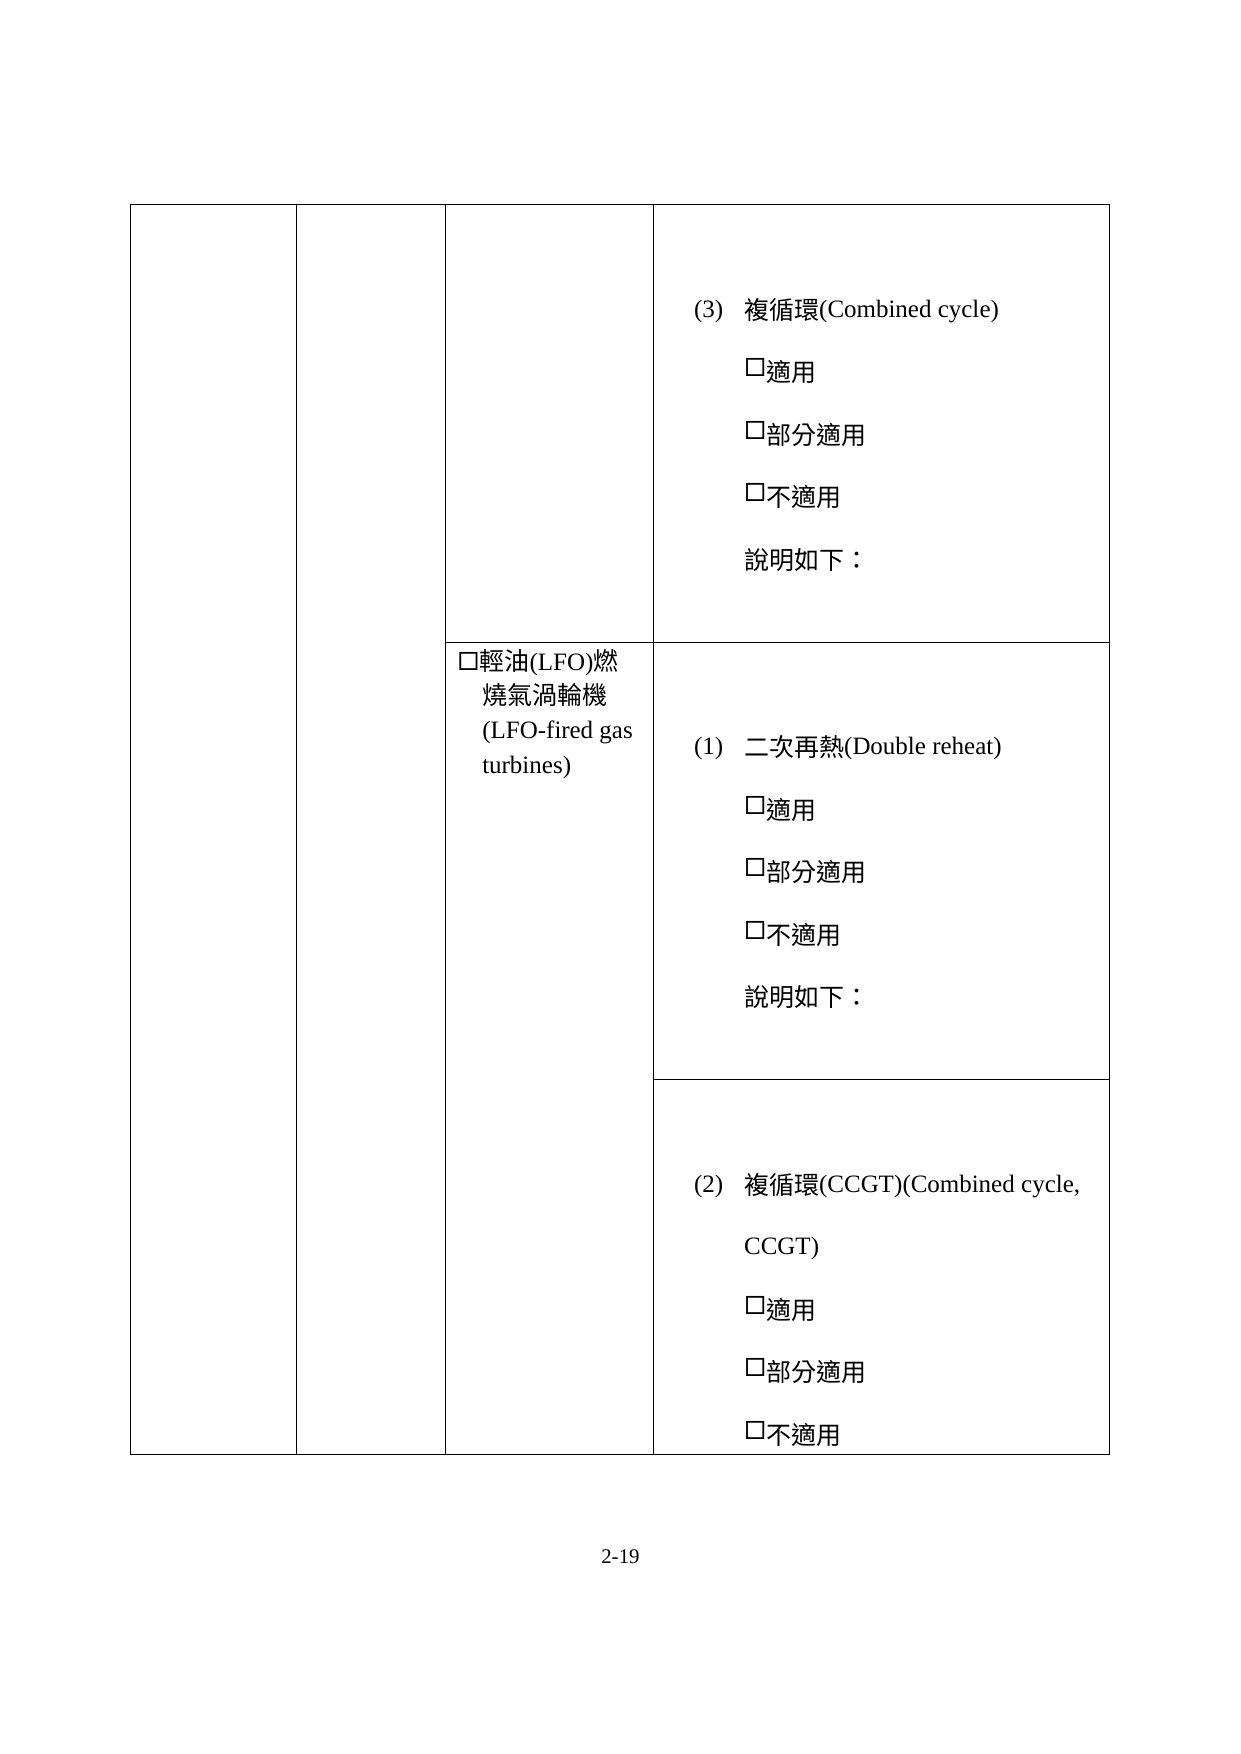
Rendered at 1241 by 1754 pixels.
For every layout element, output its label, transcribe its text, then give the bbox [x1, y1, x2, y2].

table_cell 二次再熱(Double reheat) 適用 部分適用 不適用 說明如下： [654, 643, 1109, 1079]
table_cell 複循環(CCGT)(Combined cycle, CCGT) 適用 部分適用 不適用 [654, 1080, 1109, 1454]
table_cell [446, 205, 653, 642]
table_header [131, 205, 296, 1454]
table_cell 複循環(Combined cycle) 適用 部分適用 不適用 說明如下： [654, 205, 1109, 642]
table_cell 輕油(LFO)燃燒氣渦輪機(LFO-fired gas turbines) [446, 643, 653, 1454]
table_cell [297, 205, 445, 1454]
